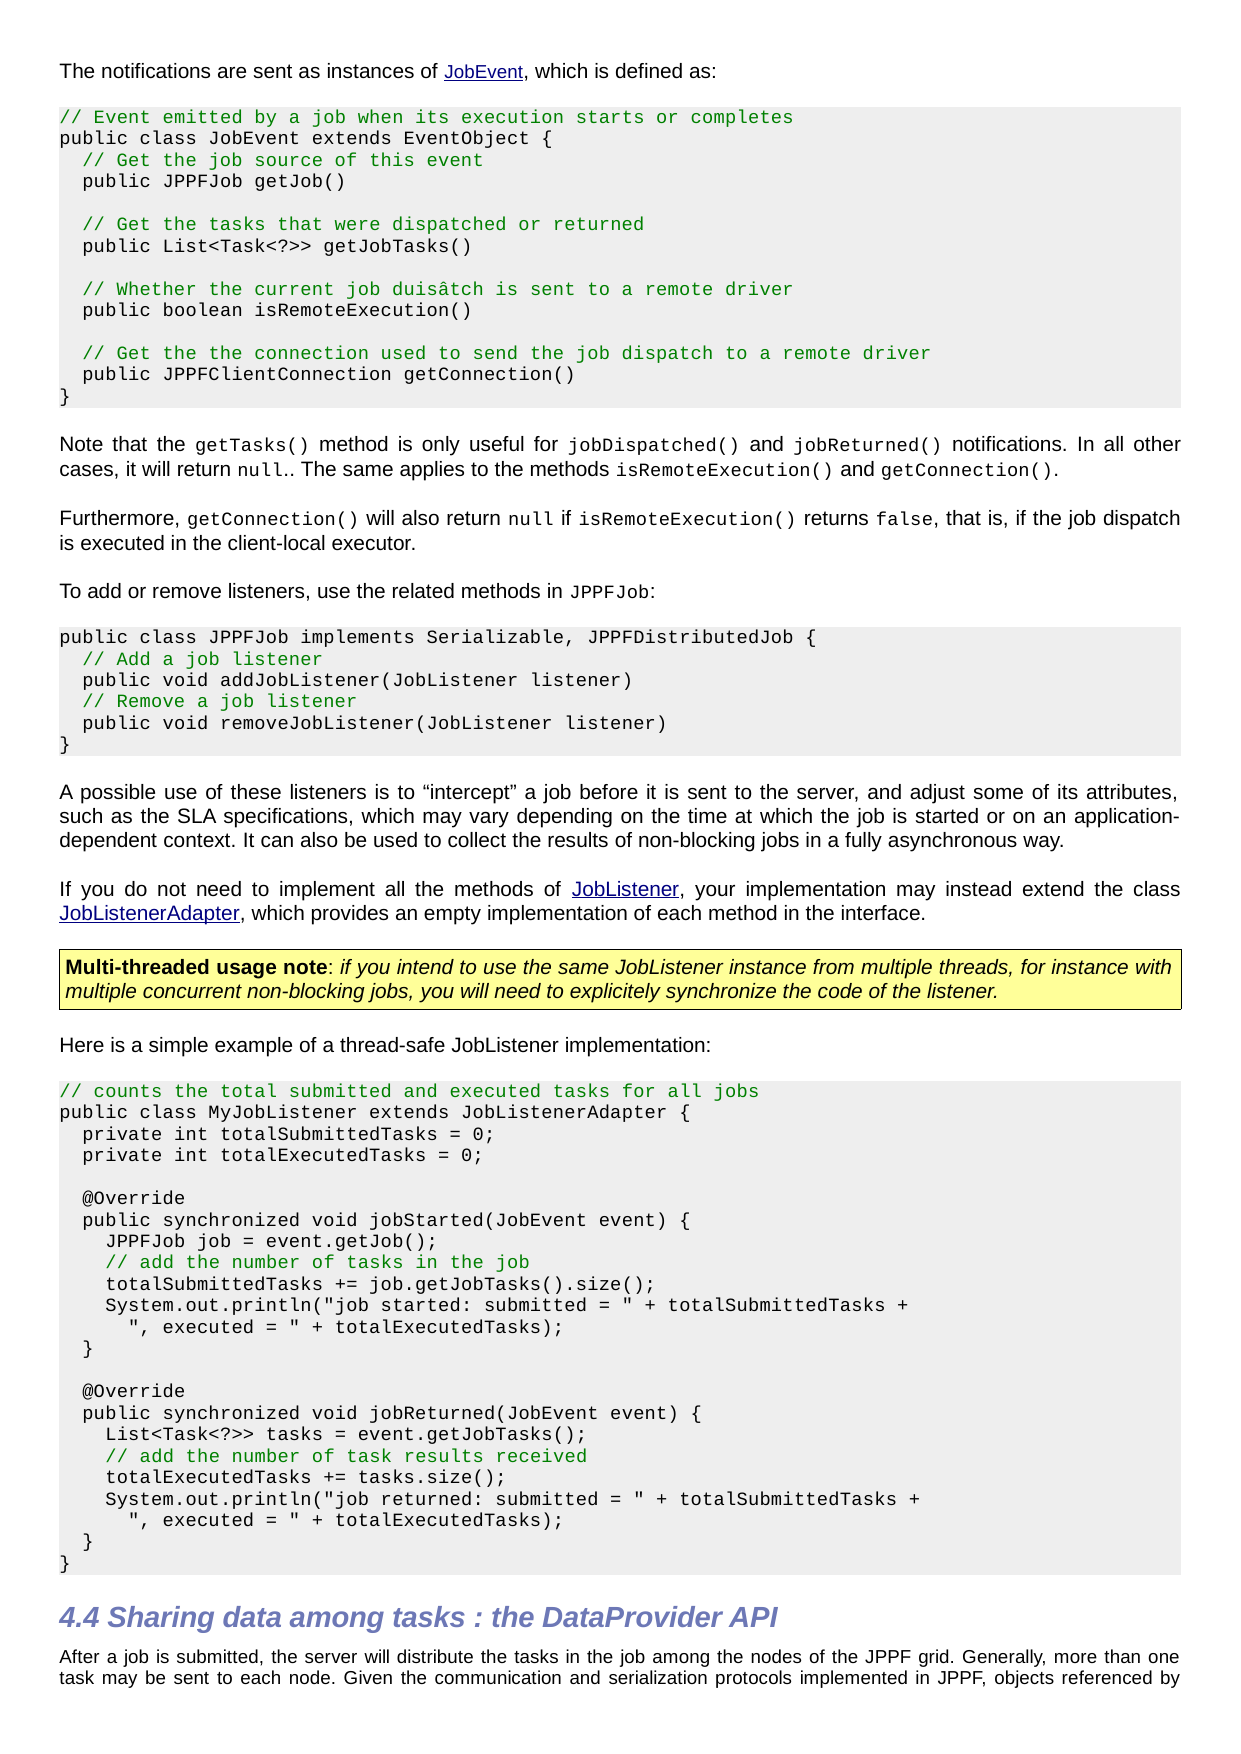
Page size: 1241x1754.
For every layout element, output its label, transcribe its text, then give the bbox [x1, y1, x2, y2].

text // Add a job listener [59, 649, 1181, 670]
text public boolean isRemoteExecution() [59, 300, 1181, 322]
text // add the number of task results received [59, 1446, 1181, 1467]
text public List<Task<?>> getJobTasks() [59, 236, 1181, 257]
text public JPPFClientConnection getConnection() [59, 365, 1181, 386]
text @Override [59, 1188, 1181, 1210]
text // add the number of tasks in the job [59, 1253, 1181, 1274]
text ", executed = " + totalExecutedTasks); [59, 1317, 1181, 1339]
text // Get the tasks that were dispatched or returned [59, 214, 1181, 236]
text public JPPFJob getJob() [59, 172, 1181, 193]
text To add or remove listeners, use the related methods in JPPFJob: [59, 578, 1181, 603]
text public void addJobListener(JobListener listener) [59, 670, 1181, 692]
text } [59, 386, 1181, 408]
text If you do not need to implement all the methods of JobListener, your implementation may instead extend the class JobListenerAdapter, which provides an empty implementation of each method in the interface. [59, 877, 1181, 925]
text Furthermore, getConnection() will also return null if isRemoteExecution() returns false, that is, if the job dispatch is executed in the client-local executor. [59, 506, 1181, 554]
text JPPFJob job = event.getJob(); [59, 1231, 1181, 1253]
text public synchronized void jobReturned(JobEvent event) { [59, 1403, 1181, 1424]
text ", executed = " + totalExecutedTasks); [59, 1510, 1181, 1532]
text // Whether the current job duisâtch is sent to a remote driver [59, 279, 1181, 300]
text } [59, 1339, 1181, 1360]
text After a job is submitted, the server will distribute the tasks in the job among the nodes of the JPPF grid. Generally, more than one task may be sent to each node. Given the communication and serialization protocols implemented in JPPF, objects referenced by [59, 1646, 1181, 1689]
text // Event emitted by a job when its execution starts or completes [59, 107, 1181, 129]
text public synchronized void jobStarted(JobEvent event) { [59, 1210, 1181, 1231]
text System.out.println("job started: submitted = " + totalSubmittedTasks + [59, 1296, 1181, 1317]
subtitle Sharing data among tasks : the DataProvider API [59, 1600, 1181, 1633]
text } [59, 735, 1181, 756]
text // Get the job source of this event [59, 150, 1181, 172]
text private int totalExecutedTasks = 0; [59, 1146, 1181, 1167]
text public class JobEvent extends EventObject { [59, 129, 1181, 150]
text // Remove a job listener [59, 692, 1181, 713]
text private int totalSubmittedTasks = 0; [59, 1124, 1181, 1146]
text A possible use of these listeners is to “intercept” a job before it is sent to the server, and adjust some of its attributes, such as the SLA specifications, which may vary depending on the time at which the job is started or on an application-dependent context. It can also be used to collect the results of non-blocking jobs in a fully asynchronous way. [59, 780, 1181, 852]
text Note that the getTasks() method is only useful for jobDispatched() and jobReturned() notifications. In all other cases, it will return null.. The same applies to the methods isRemoteExecution() and getConnection(). [59, 432, 1181, 481]
text List<Task<?>> tasks = event.getJobTasks(); [59, 1424, 1181, 1446]
text The notifications are sent as instances of JobEvent, which is defined as: [59, 59, 1181, 83]
text } [59, 1532, 1181, 1553]
text @Override [59, 1382, 1181, 1403]
text public void removeJobListener(JobListener listener) [59, 713, 1181, 735]
text // counts the total submitted and executed tasks for all jobs [59, 1081, 1181, 1103]
text public class JPPFJob implements Serializable, JPPFDistributedJob { [59, 627, 1181, 649]
text totalSubmittedTasks += job.getJobTasks().size(); [59, 1274, 1181, 1296]
text totalExecutedTasks += tasks.size(); [59, 1467, 1181, 1489]
text Here is a simple example of a thread-safe JobListener implementation: [59, 1033, 1181, 1057]
text } [59, 1553, 1181, 1575]
text System.out.println("job returned: submitted = " + totalSubmittedTasks + [59, 1489, 1181, 1510]
text Multi-threaded usage note: if you intend to use the same JobListener instance from multiple threads, for instance with multiple concurrent non-blocking jobs, you will need to explicitely synchronize the code of the listener. [60, 950, 1181, 1009]
text // Get the the connection used to send the job dispatch to a remote driver [59, 343, 1181, 365]
text public class MyJobListener extends JobListenerAdapter { [59, 1103, 1181, 1124]
